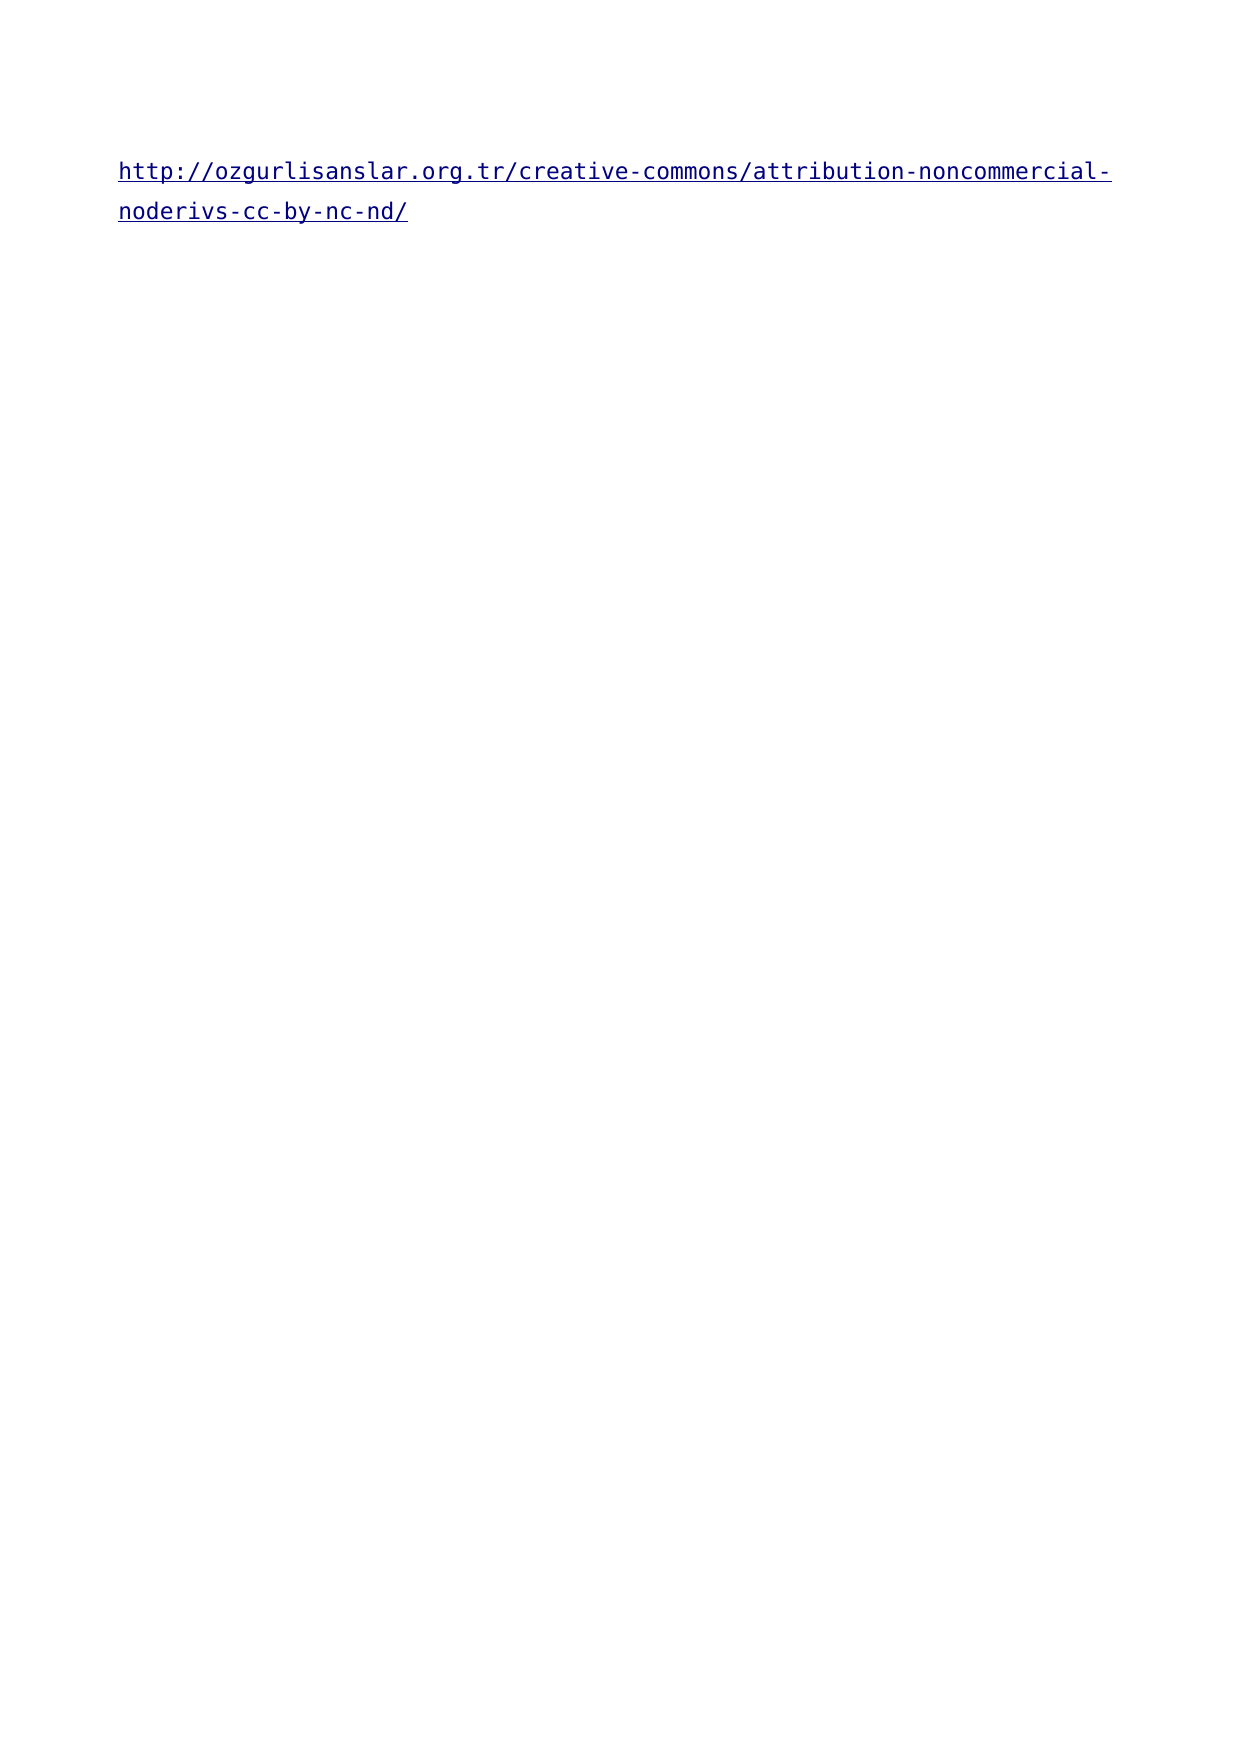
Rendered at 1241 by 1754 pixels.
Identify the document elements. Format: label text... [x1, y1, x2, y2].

text http://ozgurlisanslar.org.tr/creative-commons/attribution-noncommercial-noderivs-cc-by-nc-nd/ [118, 158, 1122, 225]
